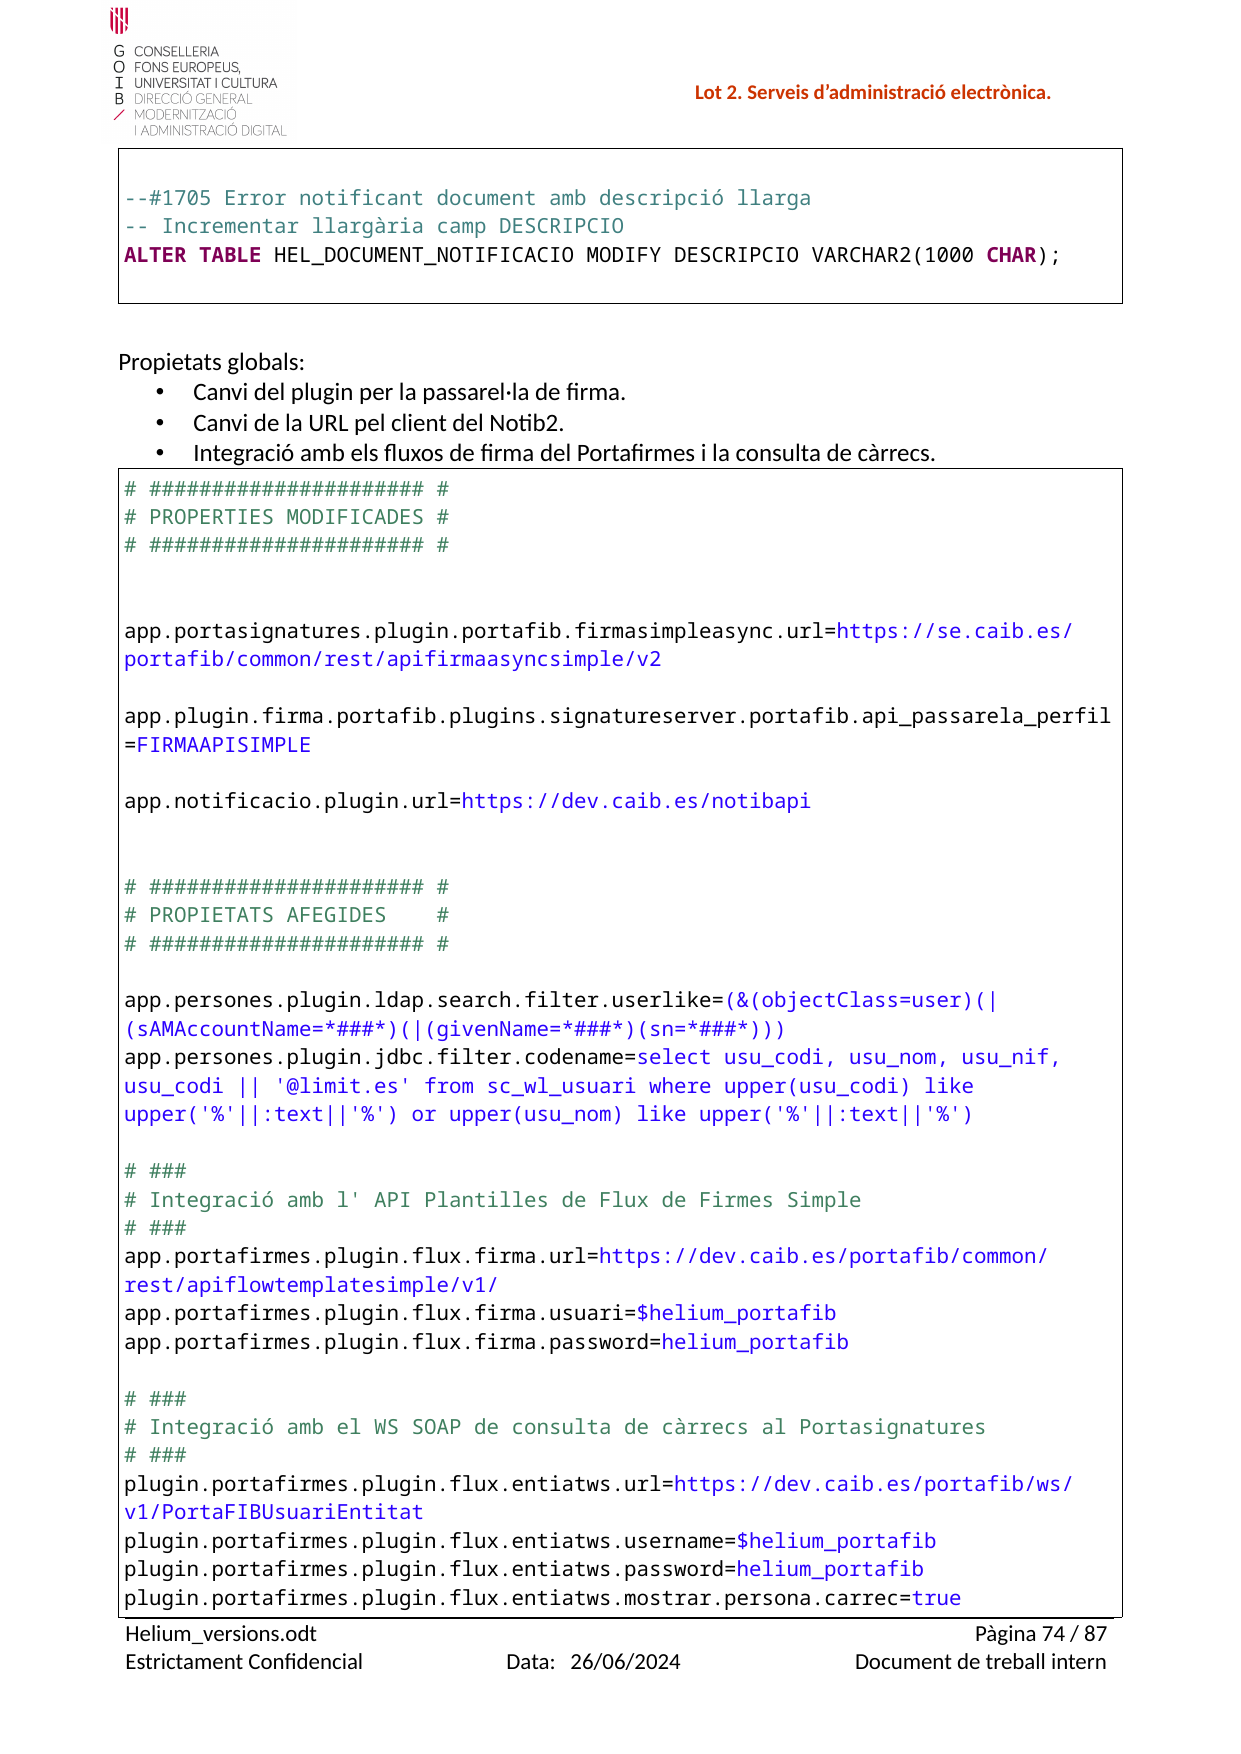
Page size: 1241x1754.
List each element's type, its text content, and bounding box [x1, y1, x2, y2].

list Canvi de la URL pel client del Notib2. [156, 407, 1122, 437]
table_header # ###################### # # PROPERTIES MODIFICADES # # ###################### # app.portasignatures.plugin.portafib.firmasimpleasync.url=https://se.caib.es/portafib/common/rest/apifirmaasyncsimple/v2 app.plugin.firma.portafib.plugins.signatureserver.portafib.api_passarela_perfil=FIRMAAPISIMPLE app.notificacio.plugin.url=https://dev.caib.es/notibapi # ###################### # # PROPIETATS AFEGIDES # # ###################### # app.persones.plugin.ldap.search.filter.userlike=(&(objectClass=user)(|(sAMAccountName=*###*)(|(givenName=*###*)(sn=*###*))) app.persones.plugin.jdbc.filter.codename=select usu_codi, usu_nom, usu_nif, usu_codi || '@limit.es' from sc_wl_usuari where upper(usu_codi) like upper('%'||:text||'%') or upper(usu_nom) like upper('%'||:text||'%') # ### # Integració amb l' API Plantilles de Flux de Firmes Simple # ### app.portafirmes.plugin.flux.firma.url=https://dev.caib.es/portafib/common/rest/apiflowtemplatesimple/v1/ app.portafirmes.plugin.flux.firma.usuari=$helium_portafib app.portafirmes.plugin.flux.firma.password=helium_portafib # ### # Integració amb el WS SOAP de consulta de càrrecs al Portasignatures # ### plugin.portafirmes.plugin.flux.entiatws.url=https://dev.caib.es/portafib/ws/v1/PortaFIBUsuariEntitat plugin.portafirmes.plugin.flux.entiatws.username=$helium_portafib plugin.portafirmes.plugin.flux.entiatws.password=helium_portafib plugin.portafirmes.plugin.flux.entiatws.mostrar.persona.carrec=true [119, 469, 1122, 1617]
list Canvi del plugin per la passarel·la de firma. [156, 376, 1122, 407]
table_header --#1705 Error notificant document amb descripció llarga -- Incrementar llargària camp DESCRIPCIO ALTER TABLE HEL_DOCUMENT_NOTIFICACIO MODIFY DESCRIPCIO VARCHAR2(1000 CHAR); [119, 149, 1122, 302]
text Propietats globals: [118, 346, 1122, 376]
list Integració amb els fluxos de firma del Portafirmes i la consulta de càrrecs. [156, 437, 1122, 468]
picture [100, 0, 297, 144]
